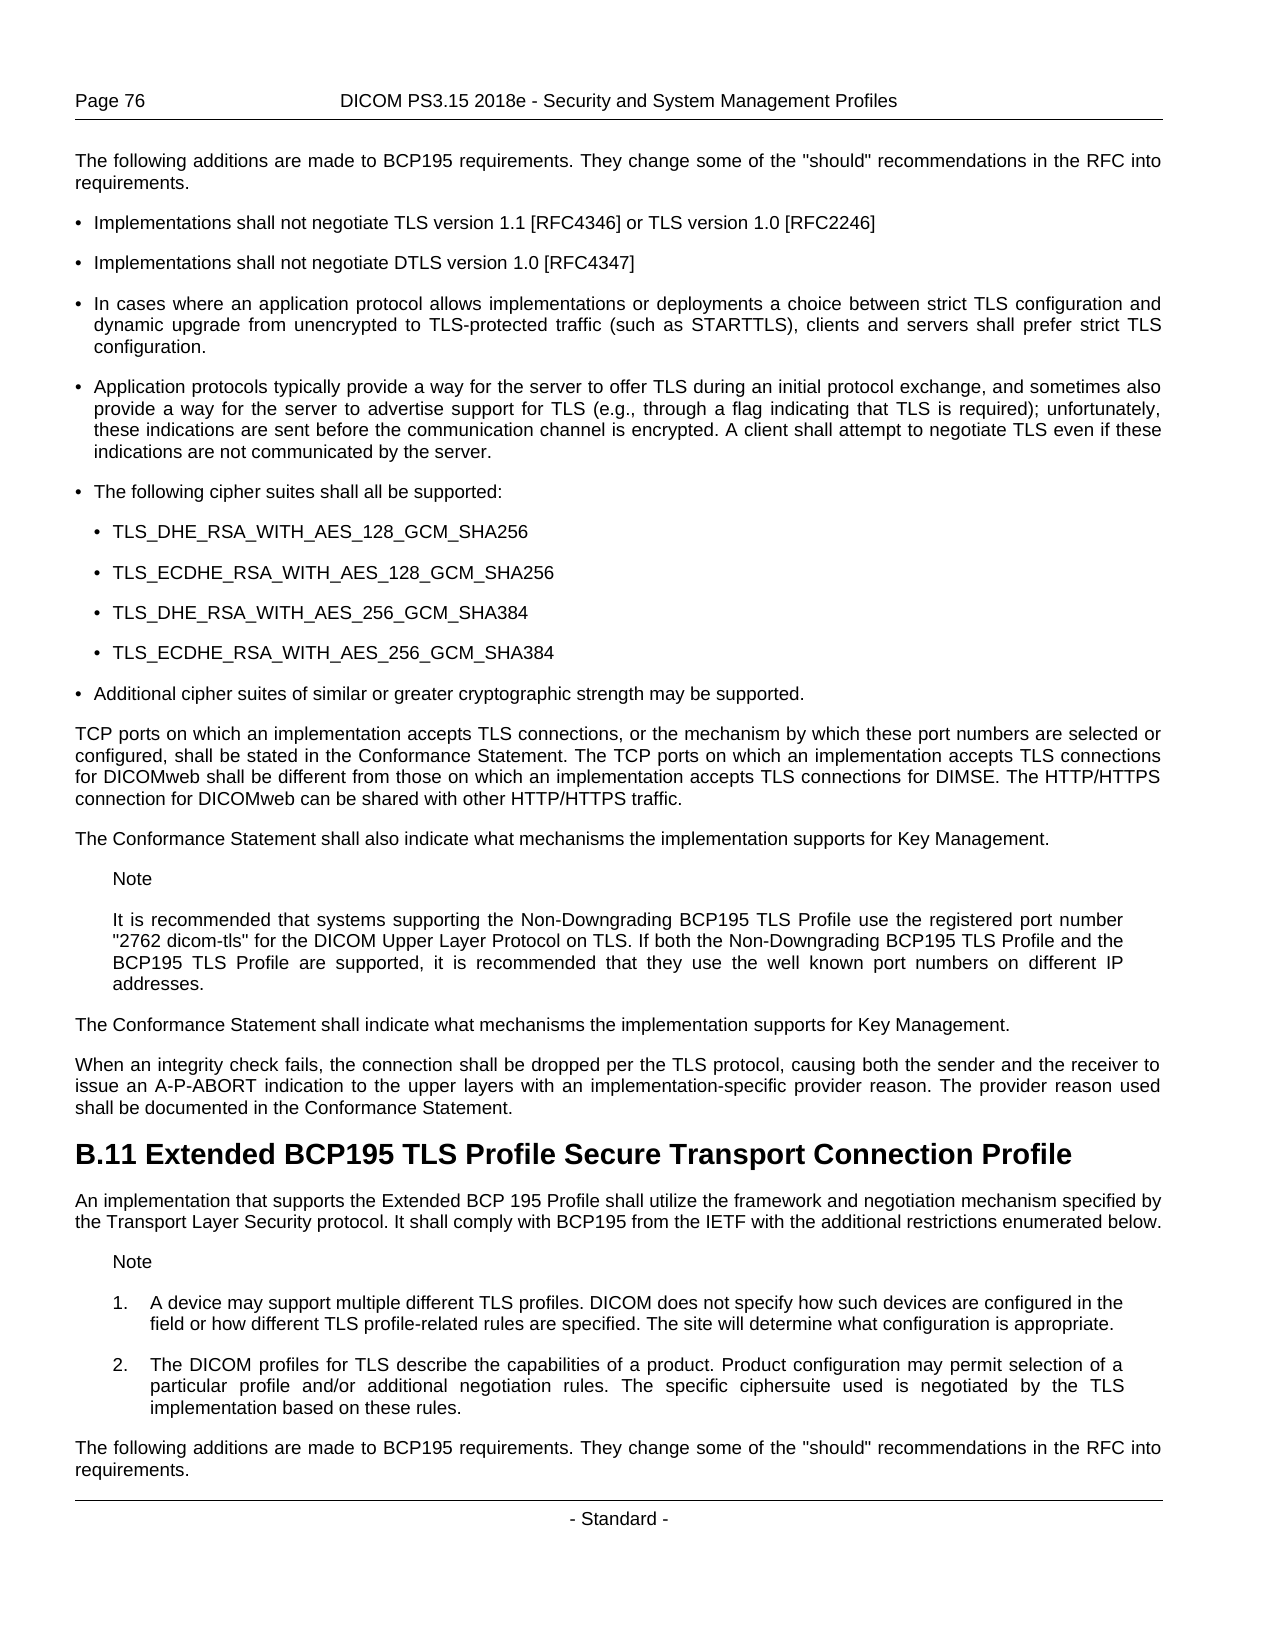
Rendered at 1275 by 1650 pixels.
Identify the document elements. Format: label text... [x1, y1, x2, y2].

text B.11 Extended BCP195 TLS Profile Secure Transport Connection Profile [75, 1137, 1162, 1171]
list Additional cipher suites of similar or greater cryptographic strength may be supported. [75, 682, 1162, 704]
list Application protocols typically provide a way for the server to offer TLS during an initial protocol exchange, and sometimes also provide a way for the server to advertise support for TLS (e.g., through a flag indicating that TLS is required); unfortunately, these indications are sent before the communication channel is encrypted. A client shall attempt to negotiate TLS even if these indications are not communicated by the server. [75, 376, 1162, 462]
text TCP ports on which an implementation accepts TLS connections, or the mechanism by which these port numbers are selected or configured, shall be stated in the Conformance Statement. The TCP ports on which an implementation accepts TLS connections for DICOMweb shall be different from those on which an implementation accepts TLS connections for DIMSE. The HTTP/HTTPS connection for DICOMweb can be shared with other HTTP/HTTPS traffic. [75, 723, 1162, 809]
text The following additions are made to BCP195 requirements. They change some of the "should" recommendations in the RFC into requirements. [75, 1437, 1162, 1480]
list Implementations shall not negotiate DTLS version 1.0 [RFC4347] [75, 252, 1162, 274]
text An implementation that supports the Extended BCP 195 Profile shall utilize the framework and negotiation mechanism specified by the Transport Layer Security protocol. It shall comply with BCP195 from the IETF with the additional restrictions enumerated below. [75, 1189, 1162, 1233]
list In cases where an application protocol allows implementations or deployments a choice between strict TLS configuration and dynamic upgrade from unencrypted to TLS-protected traffic (such as STARTTLS), clients and servers shall prefer strict TLS configuration. [75, 292, 1162, 357]
text Note [112, 868, 1125, 890]
text The Conformance Statement shall also indicate what mechanisms the implementation supports for Key Management. [75, 828, 1162, 849]
list A device may support multiple different TLS profiles. DICOM does not specify how such devices are configured in the field or how different TLS profile-related rules are specified. The site will determine what configuration is appropriate. [112, 1292, 1125, 1335]
text Note [112, 1251, 1125, 1273]
list TLS_DHE_RSA_WITH_AES_128_GCM_SHA256 [94, 521, 1162, 543]
text It is recommended that systems supporting the Non-Downgrading BCP195 TLS Profile use the registered port number "2762 dicom-tls" for the DICOM Upper Layer Protocol on TLS. If both the Non-Downgrading BCP195 TLS Profile and the BCP195 TLS Profile are supported, it is recommended that they use the well known port numbers on different IP addresses. [112, 908, 1125, 995]
list TLS_ECDHE_RSA_WITH_AES_256_GCM_SHA384 [94, 642, 1162, 664]
list The DICOM profiles for TLS describe the capabilities of a product. Product configuration may permit selection of a particular profile and/or additional negotiation rules. The specific ciphersuite used is negotiated by the TLS implementation based on these rules. [112, 1353, 1125, 1418]
text The Conformance Statement shall indicate what mechanisms the implementation supports for Key Management. [75, 1013, 1162, 1035]
list TLS_DHE_RSA_WITH_AES_256_GCM_SHA384 [94, 602, 1162, 623]
text When an integrity check fails, the connection shall be dropped per the TLS protocol, causing both the sender and the receiver to issue an A-P-ABORT indication to the upper layers with an implementation-specific provider reason. The provider reason used shall be documented in the Conformance Statement. [75, 1054, 1162, 1118]
list The following cipher suites shall all be supported: [75, 481, 1162, 502]
text The following additions are made to BCP195 requirements. They change some of the "should" recommendations in the RFC into requirements. [75, 150, 1162, 193]
list Implementations shall not negotiate TLS version 1.1 [RFC4346] or TLS version 1.0 [RFC2246] [75, 212, 1162, 233]
list TLS_ECDHE_RSA_WITH_AES_128_GCM_SHA256 [94, 562, 1162, 583]
